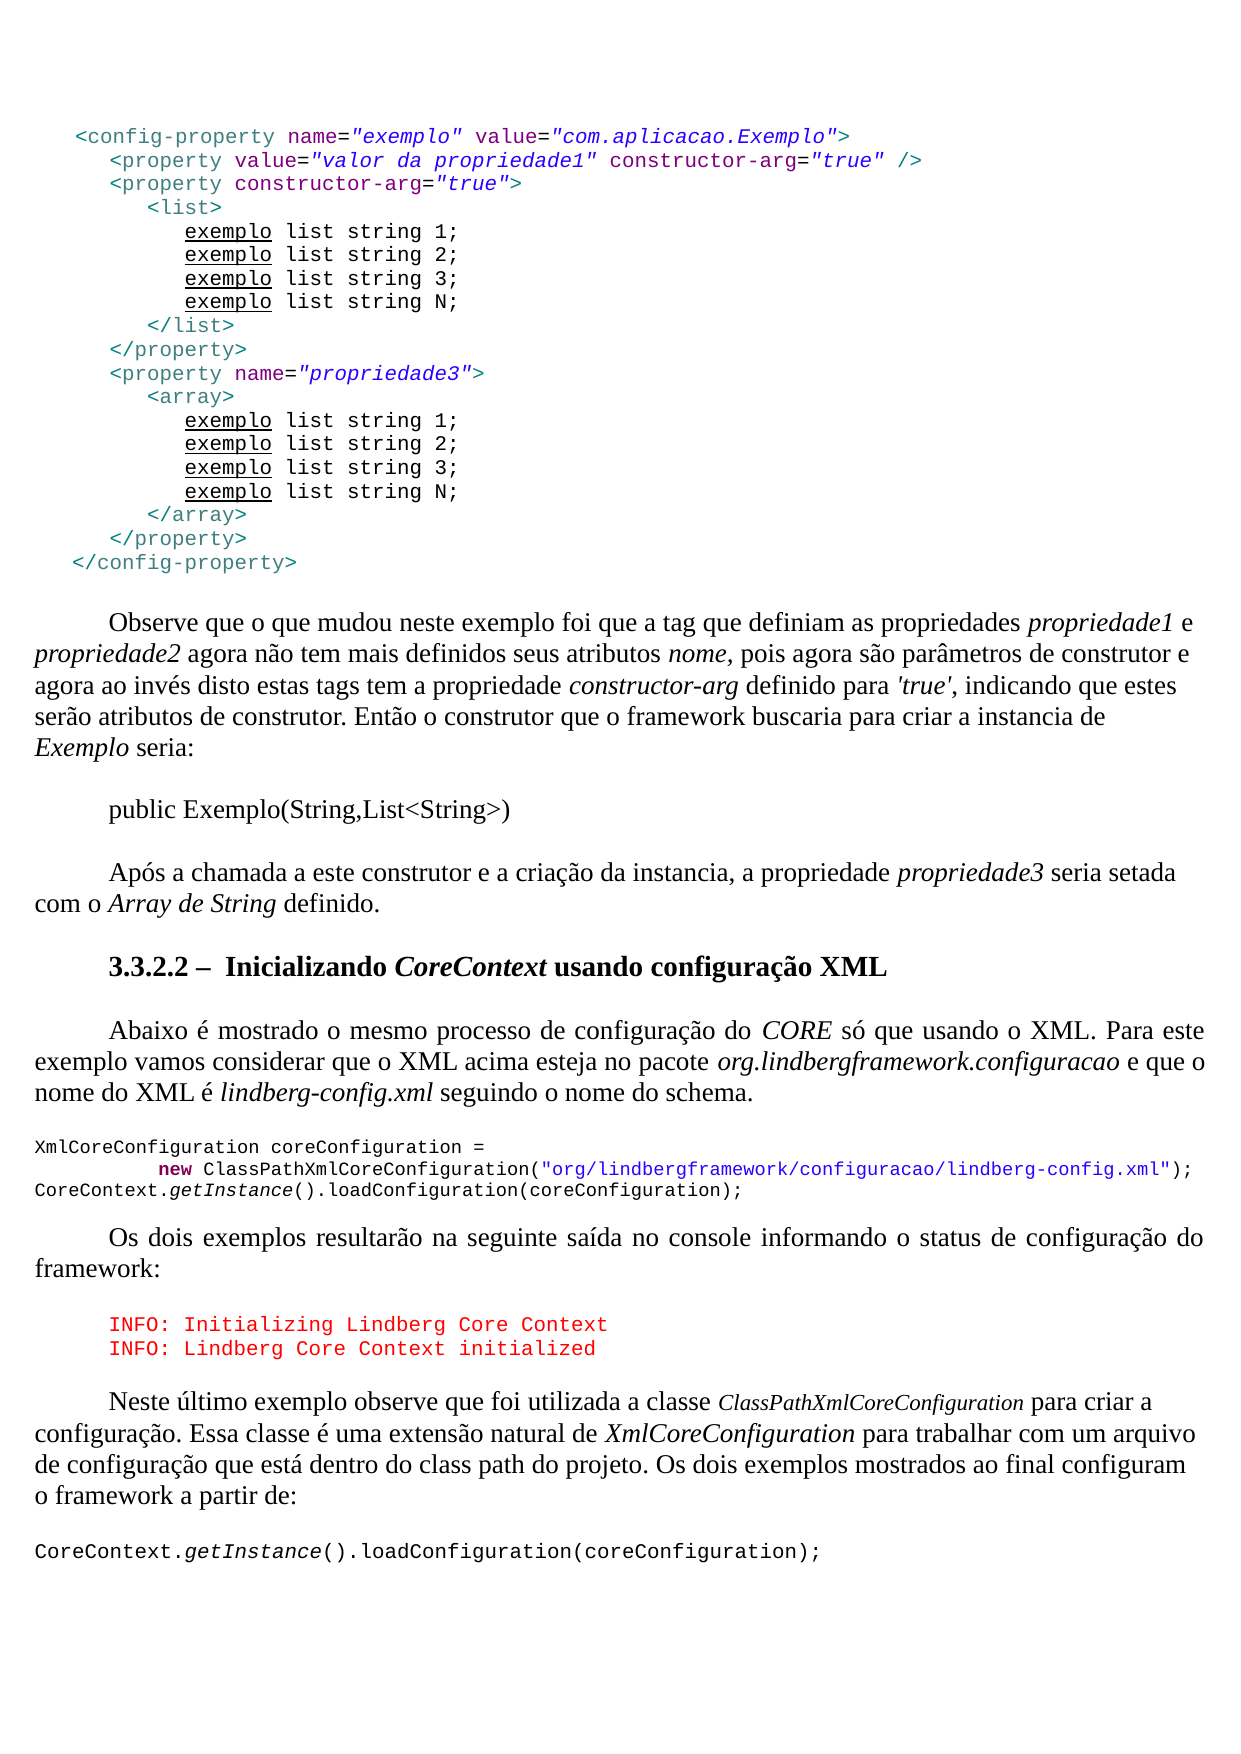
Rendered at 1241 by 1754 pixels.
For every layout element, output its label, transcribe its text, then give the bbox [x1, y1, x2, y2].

text <array> [34, 386, 1206, 410]
text Após a chamada a este construtor e a criação da instancia, a propriedade propriedade3 seria setada com o Array de String definido. [34, 856, 1206, 918]
text exemplo list string N; [34, 481, 1206, 504]
text Neste último exemplo observe que foi utilizada a classe ClassPathXmlCoreConfiguration para criar a configuração. Essa classe é uma extensão natural de XmlCoreConfiguration para trabalhar com um arquivo de configuração que está dentro do class path do projeto. Os dois exemplos mostrados ao final configuram o framework a partir de: [34, 1385, 1206, 1510]
text </property> [34, 528, 1206, 552]
text <property name="propriedade3"> [34, 362, 1206, 386]
text new ClassPathXmlCoreConfiguration("org/lindbergframework/configuracao/lindberg-config.xml"); [34, 1159, 1206, 1181]
text INFO: Lindberg Core Context initialized [34, 1338, 1206, 1362]
text </list> [34, 315, 1206, 339]
text INFO: Initializing Lindberg Core Context [34, 1314, 1206, 1338]
text </property> [34, 339, 1206, 362]
text exemplo list string 1; [34, 221, 1206, 244]
text Os dois exemplos resultarão na seguinte saída no console informando o status de configuração do framework: [34, 1221, 1206, 1283]
text <property constructor-arg="true"> [34, 173, 1206, 197]
text public Exemplo(String,List<String>) [34, 793, 1206, 824]
text <list> [34, 197, 1206, 221]
text exemplo list string 1; [34, 410, 1206, 433]
text CoreContext.getInstance().loadConfiguration(coreConfiguration); [34, 1541, 1206, 1565]
text <property value="valor da propriedade1" constructor-arg="true" /> [34, 150, 1206, 173]
text exemplo list string 3; [34, 268, 1206, 292]
text <config-property name="exemplo" value="com.aplicacao.Exemplo"> [34, 118, 1206, 150]
text Abaixo é mostrado o mesmo processo de configuração do CORE só que usando o XML. Para este exemplo vamos considerar que o XML acima esteja no pacote org.lindbergframework.configuracao e que o nome do XML é lindberg-config.xml seguindo o nome do schema. [34, 1014, 1206, 1107]
text 3.3.2.2 – Inicializando CoreContext usando configuração XML [34, 949, 1206, 983]
text exemplo list string 2; [34, 244, 1206, 268]
text XmlCoreConfiguration coreConfiguration = [34, 1138, 1206, 1159]
text CoreContext.getInstance().loadConfiguration(coreConfiguration); [34, 1181, 1206, 1202]
text </config-property> [34, 552, 1206, 575]
text Observe que o que mudou neste exemplo foi que a tag que definiam as propriedades propriedade1 e propriedade2 agora não tem mais definidos seus atributos nome, pois agora são parâmetros de construtor e agora ao invés disto estas tags tem a propriedade constructor-arg definido para 'true', indicando que estes serão atributos de construtor. Então o construtor que o framework buscaria para criar a instancia de Exemplo seria: [34, 606, 1206, 762]
text exemplo list string 2; [34, 433, 1206, 457]
text </array> [34, 504, 1206, 528]
text exemplo list string N; [34, 292, 1206, 315]
text exemplo list string 3; [34, 457, 1206, 481]
